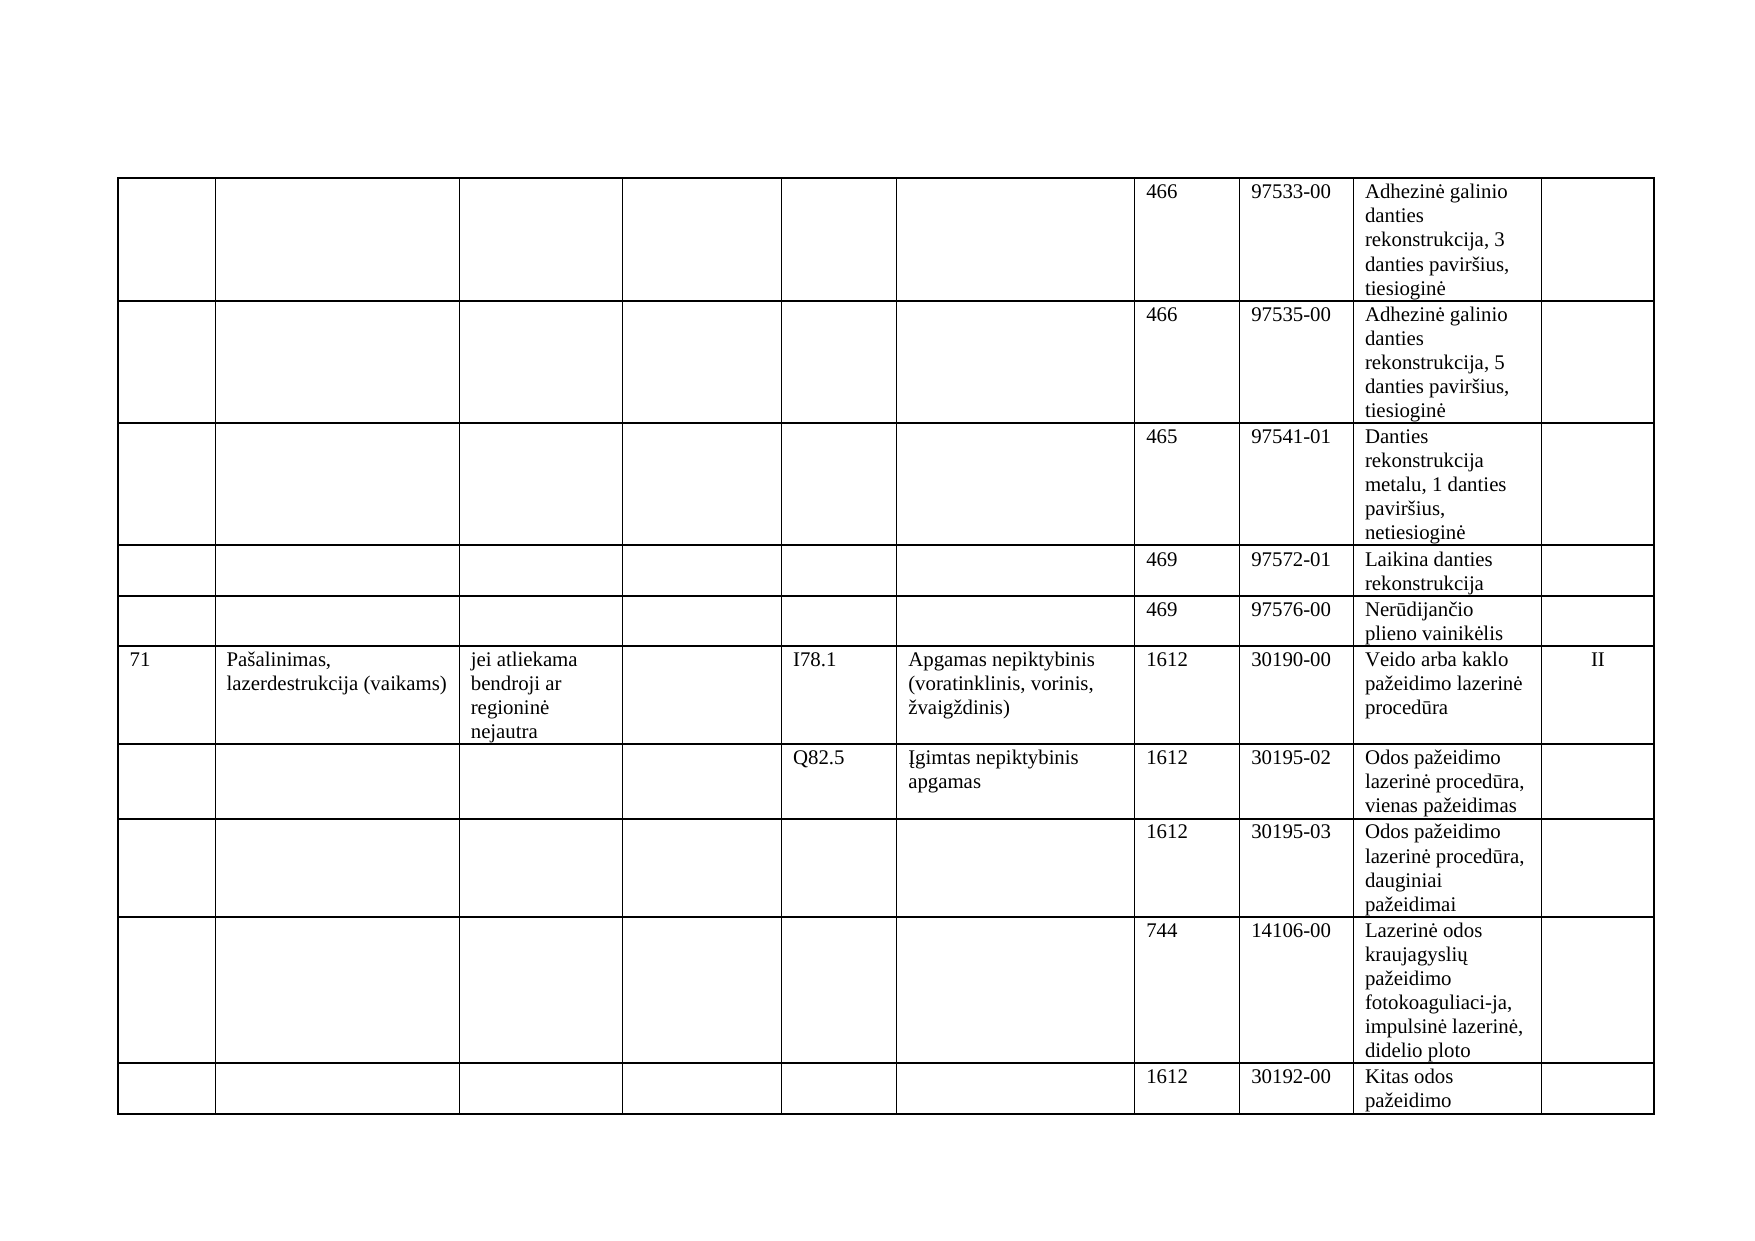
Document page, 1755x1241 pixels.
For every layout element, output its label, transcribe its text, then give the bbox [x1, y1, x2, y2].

table_cell [216, 179, 459, 299]
table_cell [216, 745, 459, 817]
table_cell [623, 745, 781, 817]
table_cell [460, 597, 622, 645]
table_cell [897, 1064, 1134, 1112]
table_cell 1612 [1135, 745, 1239, 817]
table_cell 744 [1135, 918, 1239, 1062]
table_cell [1542, 546, 1653, 594]
table_cell 97576-00 [1240, 597, 1353, 645]
table_cell 466 [1135, 179, 1239, 299]
table_cell Odos pažeidimo lazerinė procedūra, dauginiai pažeidimai [1354, 820, 1541, 916]
table_cell Įgimtas nepiktybinis apgamas [897, 745, 1134, 817]
table_cell [216, 424, 459, 544]
table_cell [897, 820, 1134, 916]
table_cell 71 [119, 647, 215, 743]
table_cell [460, 1064, 622, 1112]
table_cell [216, 820, 459, 916]
table_cell [1542, 820, 1653, 916]
table_cell [897, 597, 1134, 645]
table_cell [782, 597, 896, 645]
table_cell jei atliekama bendroji ar regioninė nejautra [460, 647, 622, 743]
table_cell Adhezinė galinio danties rekonstrukcija, 5 danties paviršius, tiesioginė [1354, 302, 1541, 422]
table_cell 1612 [1135, 1064, 1239, 1112]
table_cell [460, 179, 622, 299]
table_cell [119, 597, 215, 645]
table_cell 14106-00 [1240, 918, 1353, 1062]
table_cell 30192-00 [1240, 1064, 1353, 1112]
table_cell [119, 546, 215, 594]
table_cell 469 [1135, 546, 1239, 594]
table_cell Q82.5 [782, 745, 896, 817]
table_cell [1542, 424, 1653, 544]
table_cell 465 [1135, 424, 1239, 544]
table_cell [1542, 745, 1653, 817]
table_cell [119, 302, 215, 422]
table_cell [623, 820, 781, 916]
table_cell [216, 546, 459, 594]
table_cell 97533-00 [1240, 179, 1353, 299]
table_cell [623, 647, 781, 743]
table_cell [623, 546, 781, 594]
table_cell [216, 1064, 459, 1112]
table_cell [460, 745, 622, 817]
table_cell [460, 918, 622, 1062]
table_cell [897, 179, 1134, 299]
table_cell [119, 179, 215, 299]
table_cell [1542, 179, 1653, 299]
table_cell [216, 918, 459, 1062]
table_cell [1542, 597, 1653, 645]
table_cell [119, 1064, 215, 1112]
table_cell 466 [1135, 302, 1239, 422]
table_cell [782, 424, 896, 544]
table_cell [119, 424, 215, 544]
table_cell [782, 302, 896, 422]
table_cell Veido arba kaklo pažeidimo lazerinė procedūra [1354, 647, 1541, 743]
table_cell 97572-01 [1240, 546, 1353, 594]
table_cell 30195-03 [1240, 820, 1353, 916]
table_cell [460, 424, 622, 544]
table_cell [216, 302, 459, 422]
table_cell 1612 [1135, 820, 1239, 916]
table_cell [119, 745, 215, 817]
table_cell Danties rekonstrukcija metalu, 1 danties paviršius, netiesioginė [1354, 424, 1541, 544]
table_cell [119, 820, 215, 916]
table_cell [782, 820, 896, 916]
table_cell Apgamas nepiktybinis (voratinklinis, vorinis, žvaigždinis) [897, 647, 1134, 743]
table_cell [623, 179, 781, 299]
table_cell [623, 1064, 781, 1112]
table_cell 97535-00 [1240, 302, 1353, 422]
table_cell [623, 597, 781, 645]
table_cell 30190-00 [1240, 647, 1353, 743]
table_cell [460, 820, 622, 916]
table_cell [460, 546, 622, 594]
table_cell [897, 302, 1134, 422]
table_cell Adhezinė galinio danties rekonstrukcija, 3 danties paviršius, tiesioginė [1354, 179, 1541, 299]
table_cell [782, 1064, 896, 1112]
table_cell [782, 918, 896, 1062]
table_cell [460, 302, 622, 422]
table_cell [623, 918, 781, 1062]
table_cell 30195-02 [1240, 745, 1353, 817]
table_cell 469 [1135, 597, 1239, 645]
table_cell Kitas odos pažeidimo [1354, 1064, 1541, 1112]
table_cell [1542, 302, 1653, 422]
table_cell II [1542, 647, 1653, 743]
table_cell Lazerinė odos kraujagyslių pažeidimo fotokoaguliaci-ja, impulsinė lazerinė, didelio ploto [1354, 918, 1541, 1062]
table_cell 97541-01 [1240, 424, 1353, 544]
table_cell [623, 302, 781, 422]
table_cell [1542, 918, 1653, 1062]
table_cell [897, 546, 1134, 594]
table_cell [897, 918, 1134, 1062]
table_cell [119, 918, 215, 1062]
table_cell Nerūdijančio plieno vainikėlis [1354, 597, 1541, 645]
table_cell [216, 597, 459, 645]
table_cell Pašalinimas, lazerdestrukcija (vaikams) [216, 647, 459, 743]
table_cell [782, 179, 896, 299]
table_cell [623, 424, 781, 544]
table_cell [897, 424, 1134, 544]
table_cell Laikina danties rekonstrukcija [1354, 546, 1541, 594]
table_cell [1542, 1064, 1653, 1112]
table_cell Odos pažeidimo lazerinė procedūra, vienas pažeidimas [1354, 745, 1541, 817]
table_cell 1612 [1135, 647, 1239, 743]
table_cell I78.1 [782, 647, 896, 743]
table_cell [782, 546, 896, 594]
